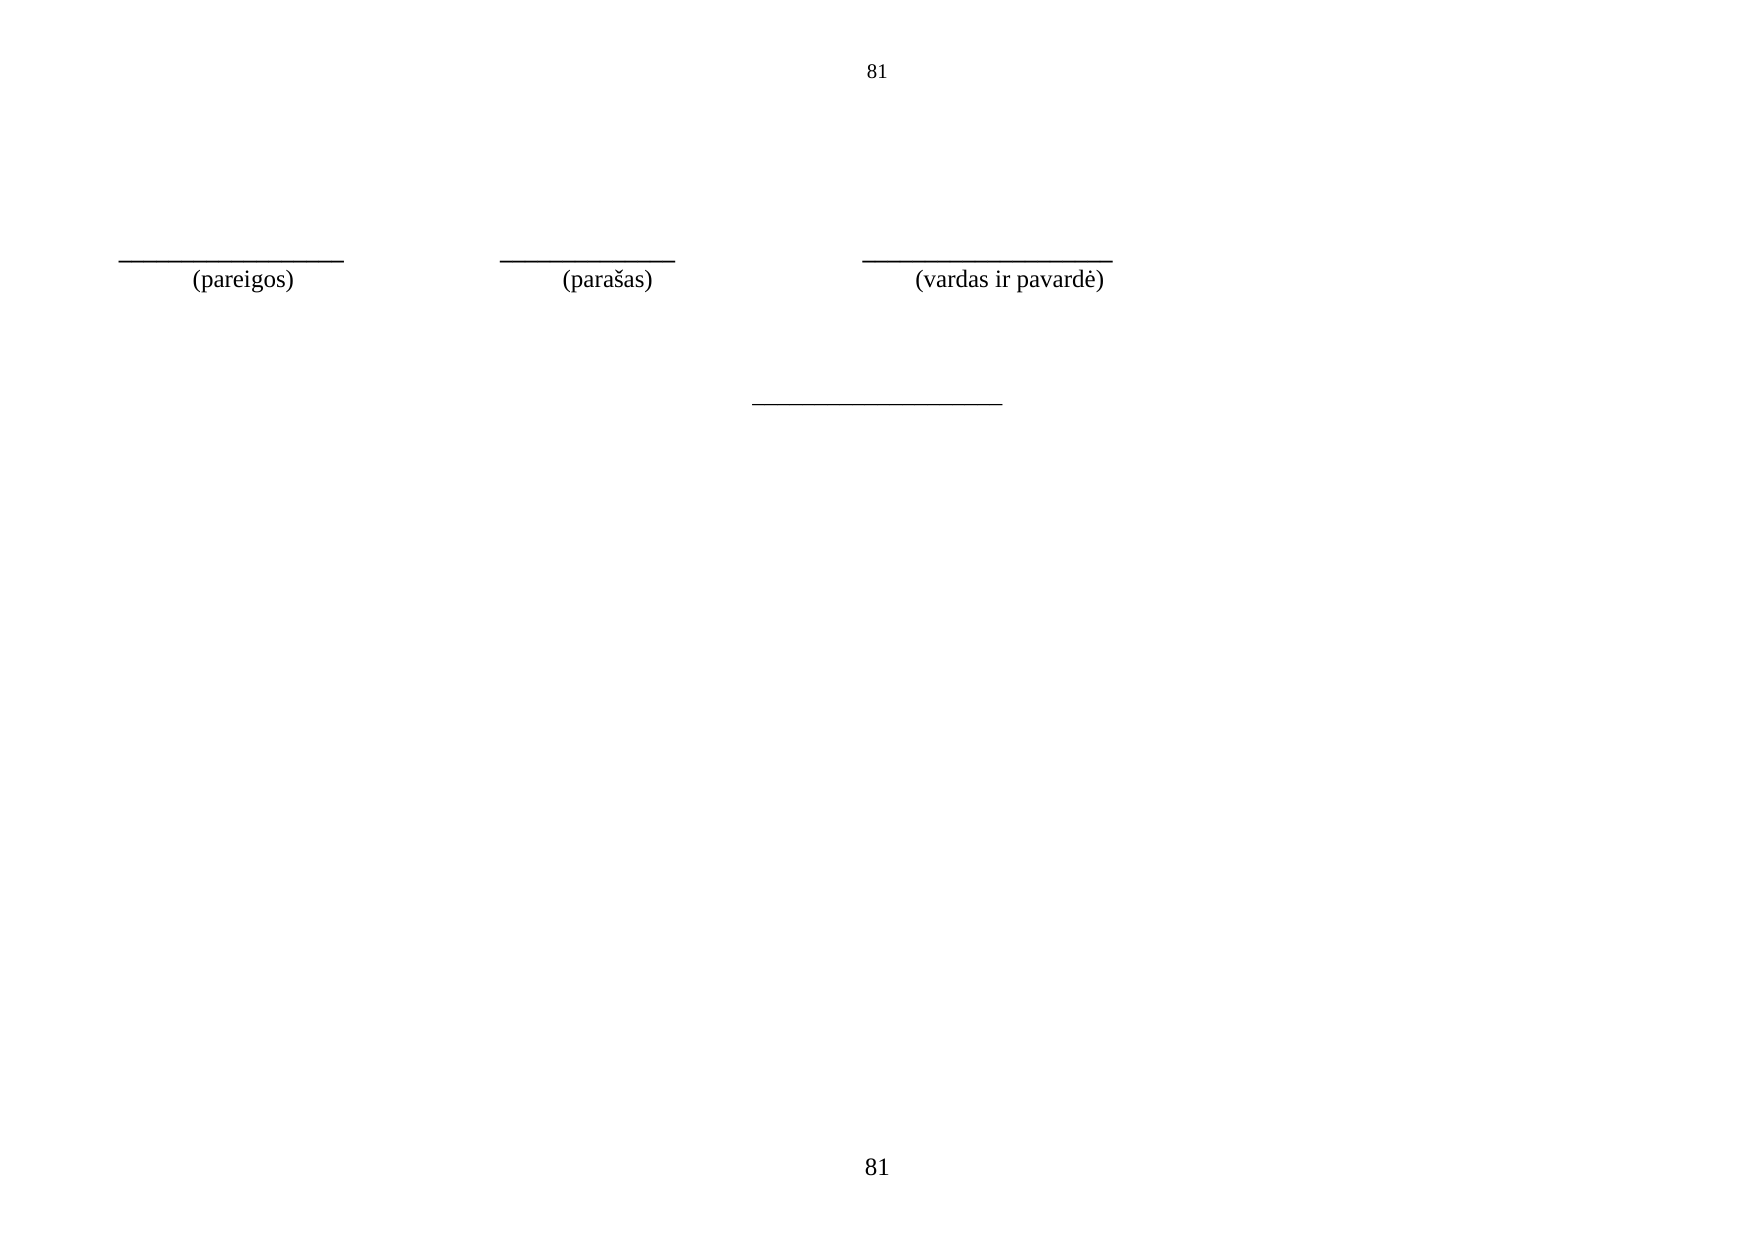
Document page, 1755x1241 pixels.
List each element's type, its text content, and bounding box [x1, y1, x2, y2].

text (pareigos) (parašas) (vardas ir pavardė) [118, 264, 1636, 293]
text ____________________ [118, 379, 1636, 408]
text __________________ ______________ ____________________ [118, 236, 1636, 264]
